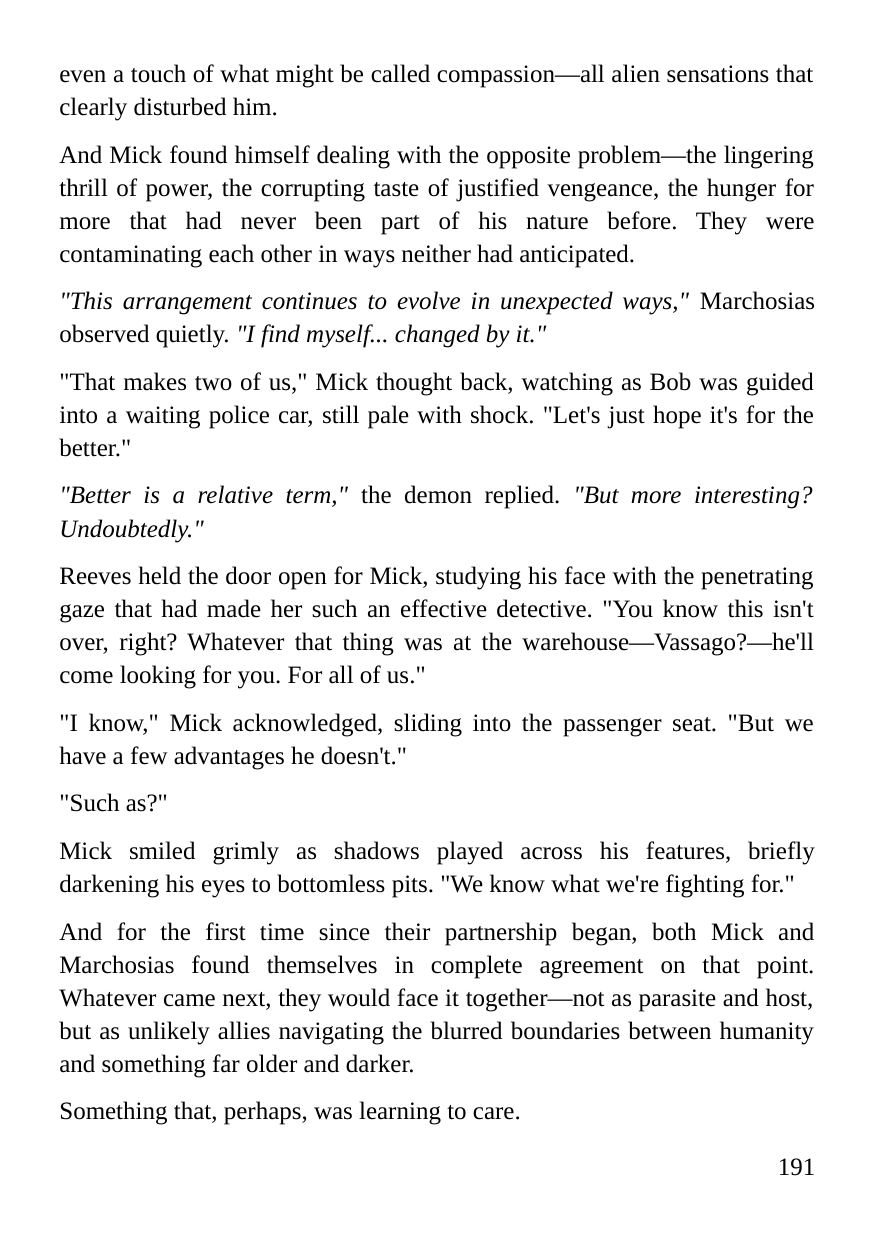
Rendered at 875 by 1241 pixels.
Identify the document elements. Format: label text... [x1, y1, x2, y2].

text Mick smiled grimly as shadows played across his features, briefly darkening his eyes to bottomless pits. "We know what we're fighting for." [59, 836, 815, 898]
text Something that, perhaps, was learning to care. [59, 1096, 815, 1125]
text And for the first time since their partnership began, both Mick and Marchosias found themselves in complete agreement on that point. Whatever came next, they would face it together—not as parasite and host, but as unlikely allies navigating the blurred boundaries between humanity and something far older and darker. [59, 917, 815, 1078]
text "This arrangement continues to evolve in unexpected ways," Marchosias observed quietly. "I find myself... changed by it." [59, 286, 815, 348]
text And Mick found himself dealing with the opposite problem—the lingering thrill of power, the corrupting taste of justified vengeance, the hunger for more that had never been part of his nature before. They were contaminating each other in ways neither had anticipated. [59, 140, 815, 267]
text Reeves held the door open for Mick, studying his face with the penetrating gaze that had made her such an effective detective. "You know this isn't over, right? Whatever that thing was at the warehouse—Vassago?—he'll come looking for you. For all of us." [59, 561, 815, 689]
text even a touch of what might be called compassion—all alien sensations that clearly disturbed him. [59, 59, 815, 121]
text "That makes two of us," Mick thought back, watching as Bob was guided into a waiting police car, still pale with shock. "Let's just hope it's for the better." [59, 367, 815, 462]
text "I know," Mick acknowledged, sliding into the passenger seat. "But we have a few advantages he doesn't." [59, 708, 815, 770]
text "Better is a relative term," the demon replied. "But more interesting? Undoubtedly." [59, 481, 815, 542]
text "Such as?" [59, 788, 815, 817]
